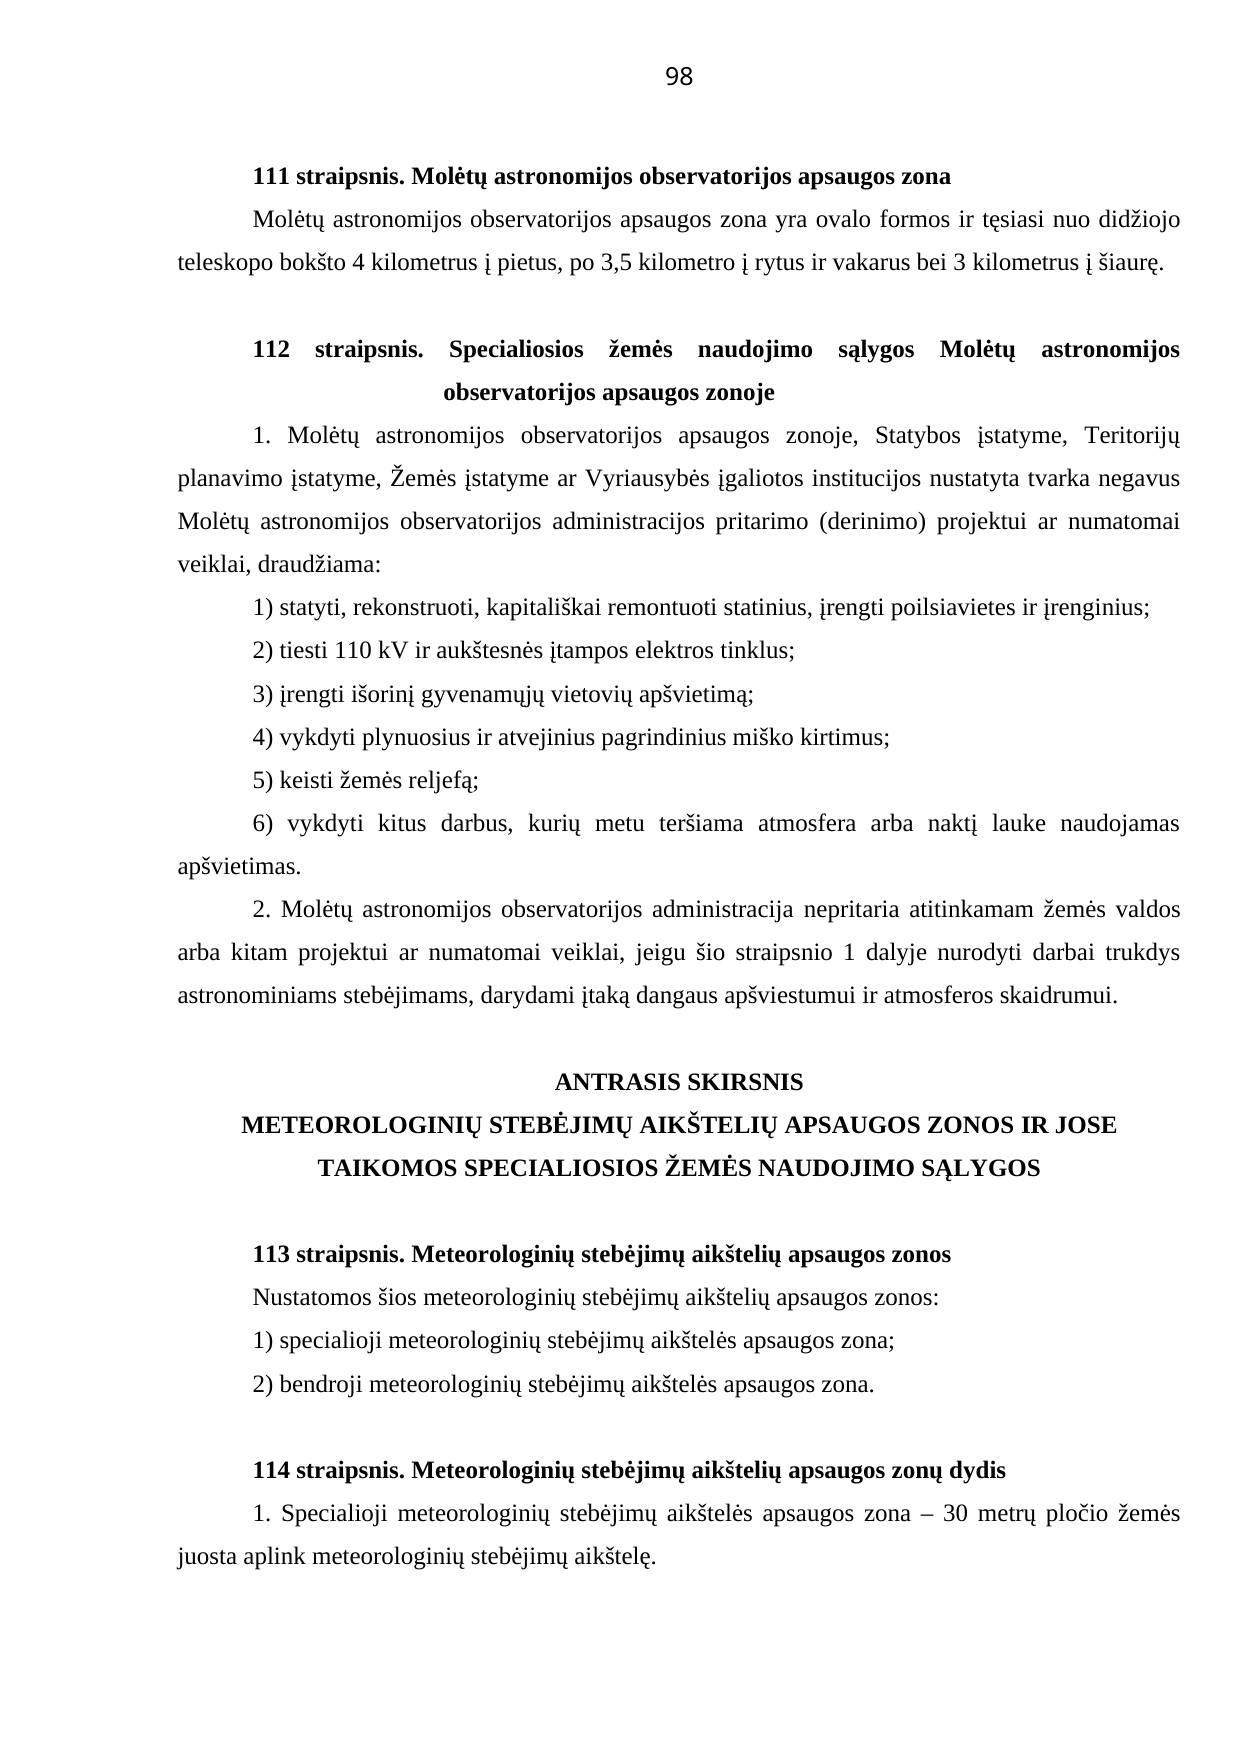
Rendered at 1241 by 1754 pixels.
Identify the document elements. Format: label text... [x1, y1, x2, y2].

text 4) vykdyti plynuosius ir atvejinius pagrindinius miško kirtimus; [177, 722, 1181, 751]
text 2. Molėtų astronomijos observatorijos administracija nepritaria atitinkamam žemės valdos arba kitam projektui ar numatomai veiklai, jeigu šio straipsnio 1 dalyje nurodyti darbai trukdys astronominiams stebėjimams, darydami įtaką dangaus apšviestumui ir atmosferos skaidrumui. [177, 894, 1181, 1009]
text Nustatomos šios meteorologinių stebėjimų aikštelių apsaugos zonos: [177, 1282, 1181, 1311]
text 112 straipsnis. Specialiosios žemės naudojimo sąlygos Molėtų astronomijos observatorijos apsaugos zonoje [252, 334, 1181, 406]
text 113 straipsnis. Meteorologinių stebėjimų aikštelių apsaugos zonos [177, 1239, 1181, 1268]
text 5) keisti žemės reljefą; [177, 765, 1181, 794]
text 3) įrengti išorinį gyvenamųjų vietovių apšvietimą; [177, 679, 1181, 707]
text 1. Specialioji meteorologinių stebėjimų aikštelės apsaugos zona – 30 metrų pločio žemės juosta aplink meteorologinių stebėjimų aikštelę. [177, 1498, 1181, 1570]
text METEOROLOGINIŲ STEBĖJIMŲ AIKŠTELIŲ APSAUGOS ZONOS IR JOSE TAIKOMOS SPECIALIOSIOS ŽEMĖS NAUDOJIMO SĄLYGOS [177, 1110, 1181, 1182]
text 111 straipsnis. Molėtų astronomijos observatorijos apsaugos zona [177, 161, 1181, 190]
text 1) statyti, rekonstruoti, kapitališkai remontuoti statinius, įrengti poilsiavietes ir įrenginius; [177, 592, 1181, 621]
text 1. Molėtų astronomijos observatorijos apsaugos zonoje, Statybos įstatyme, Teritorijų planavimo įstatyme, Žemės įstatyme ar Vyriausybės įgaliotos institucijos nustatyta tvarka negavus Molėtų astronomijos observatorijos administracijos pritarimo (derinimo) projektui ar numatomai veiklai, draudžiama: [177, 420, 1181, 578]
text 2) tiesti 110 kV ir aukštesnės įtampos elektros tinklus; [177, 636, 1181, 664]
text Molėtų astronomijos observatorijos apsaugos zona yra ovalo formos ir tęsiasi nuo didžiojo teleskopo bokšto 4 kilometrus į pietus, po 3,5 kilometro į rytus ir vakarus bei 3 kilometrus į šiaurę. [177, 204, 1181, 276]
text 114 straipsnis. Meteorologinių stebėjimų aikštelių apsaugos zonų dydis [177, 1455, 1181, 1484]
text ANTRASIS SKIRSNIS [177, 1067, 1181, 1096]
text 1) specialioji meteorologinių stebėjimų aikštelės apsaugos zona; [177, 1326, 1181, 1354]
text 6) vykdyti kitus darbus, kurių metu teršiama atmosfera arba naktį lauke naudojamas apšvietimas. [177, 808, 1181, 880]
text 2) bendroji meteorologinių stebėjimų aikštelės apsaugos zona. [177, 1369, 1181, 1397]
